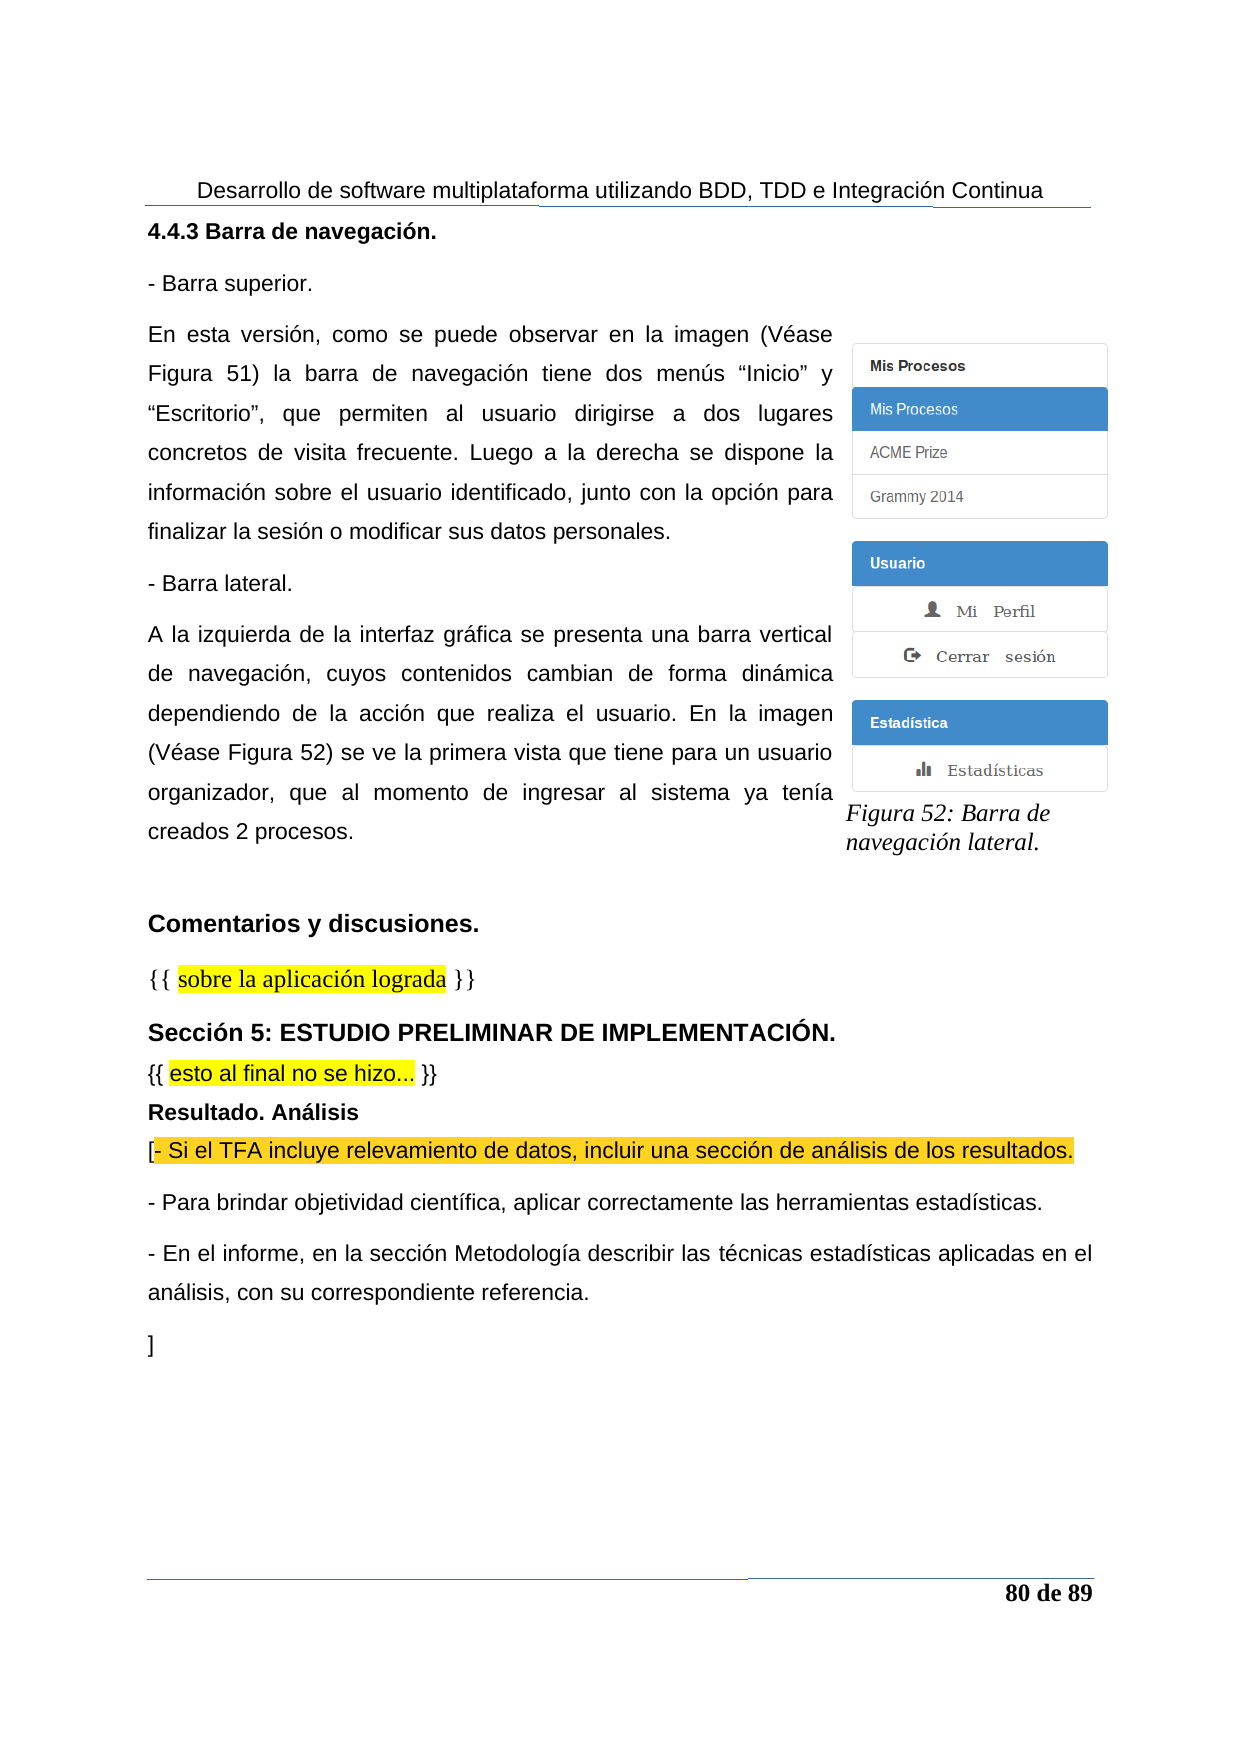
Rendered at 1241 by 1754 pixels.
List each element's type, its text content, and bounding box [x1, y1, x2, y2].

text {{ sobre la aplicación lograda }} [148, 964, 1093, 993]
text - Barra superior. [148, 269, 1093, 296]
text Figura 52: Barra de navegación lateral. [846, 799, 1115, 856]
text {{ esto al final no se hizo... }} [148, 1059, 1093, 1086]
subtitle Sección 5: ESTUDIO PRELIMINAR DE IMPLEMENTACIÓN. [148, 1018, 1093, 1047]
text 4.4.3 Barra de navegación. [148, 218, 1093, 245]
subtitle Comentarios y discusiones. [148, 909, 1093, 938]
text - Para brindar objetividad científica, aplicar correctamente las herramientas estadísticas. [148, 1188, 1093, 1215]
text - En el informe, en la sección Metodología describir las técnicas estadísticas aplicadas en el análisis, con su correspondiente referencia. [148, 1240, 1093, 1306]
text ] [148, 1331, 1093, 1357]
text [- Si el TFA incluye relevamiento de datos, incluir una sección de análisis de los resultados. [148, 1137, 1093, 1164]
picture [845, 338, 1116, 799]
text En esta versión, como se puede observar en la imagen (Véase Figura 51) la barra de navegación tiene dos menús “Inicio” y “Escritorio”, que permiten al usuario dirigirse a dos lugares concretos de visita frecuente. Luego a la derecha se dispone la información sobre el usuario identificado, junto con la opción para finalizar la sesión o modificar sus datos personales. [148, 321, 1115, 544]
text Resultado. Análisis [148, 1098, 1093, 1125]
text A la izquierda de la interfaz gráfica se presenta una barra vertical de navegación, cuyos contenidos cambian de forma dinámica dependiendo de la acción que realiza el usuario. En la imagen (Véase Figura 52) se ve la primera vista que tiene para un usuario organizador, que al momento de ingresar al sistema ya tenía creados 2 procesos. [148, 621, 846, 844]
text - Barra lateral. [148, 569, 845, 596]
